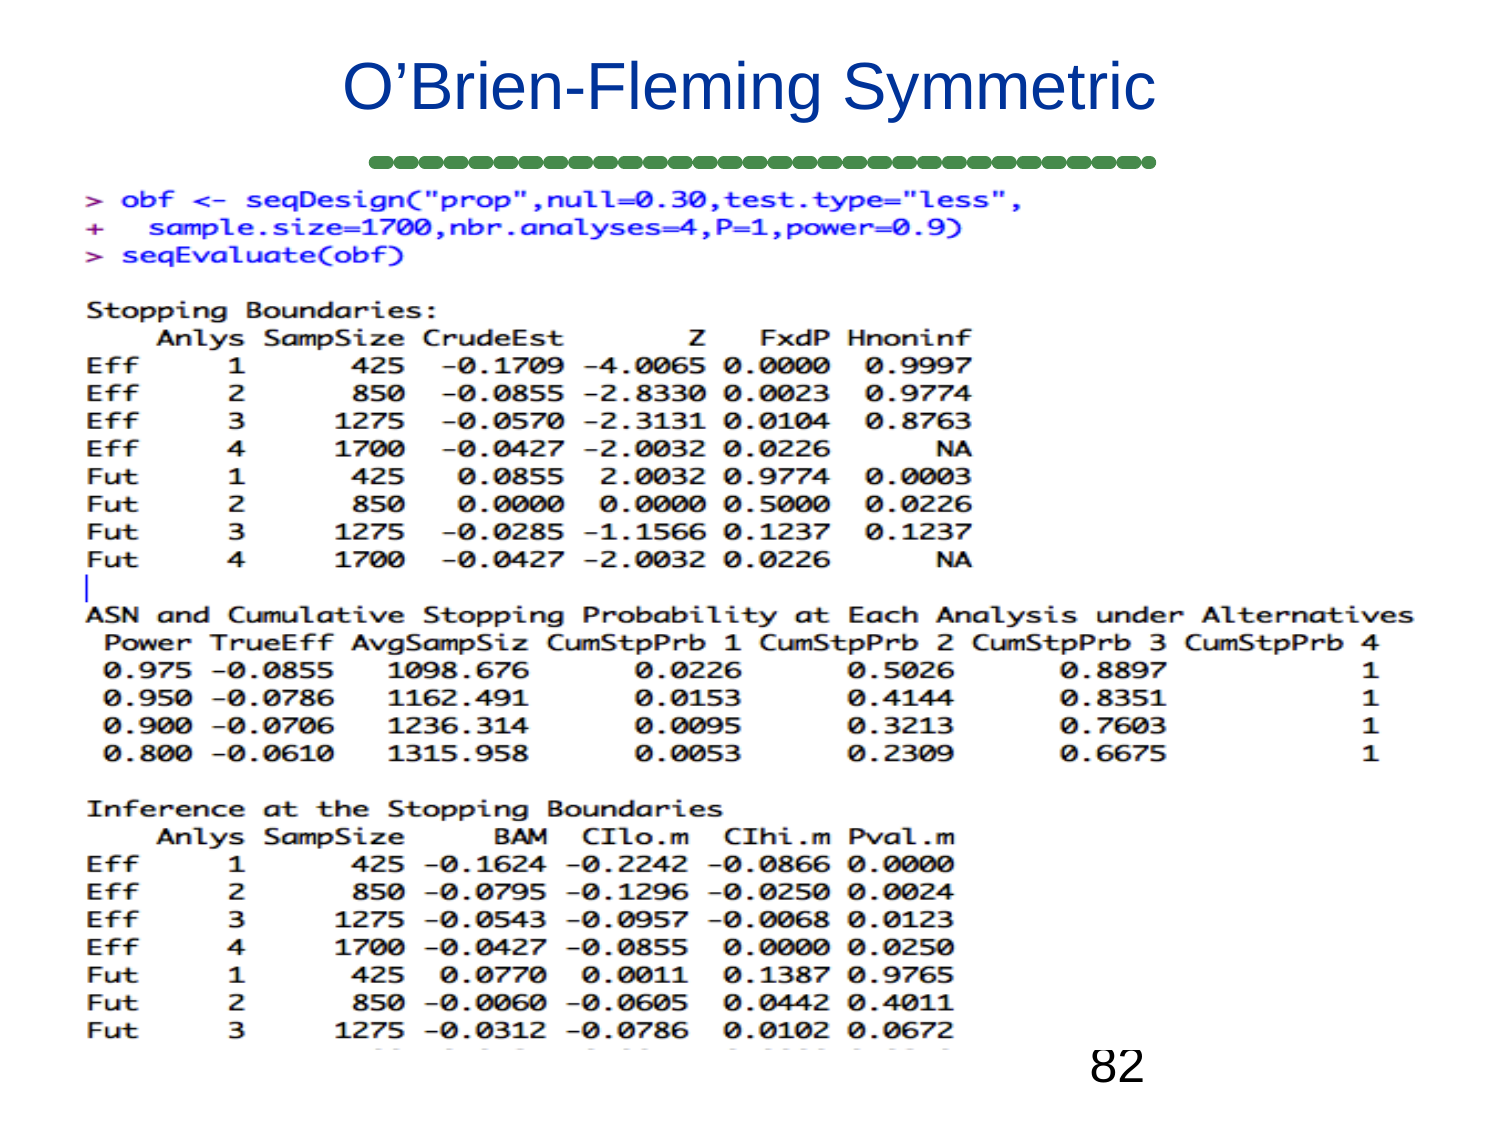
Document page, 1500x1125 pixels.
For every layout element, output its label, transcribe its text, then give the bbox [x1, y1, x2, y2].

title O’Brien-Fleming Symmetric [37, 24, 1463, 141]
picture [75, 187, 1426, 1051]
